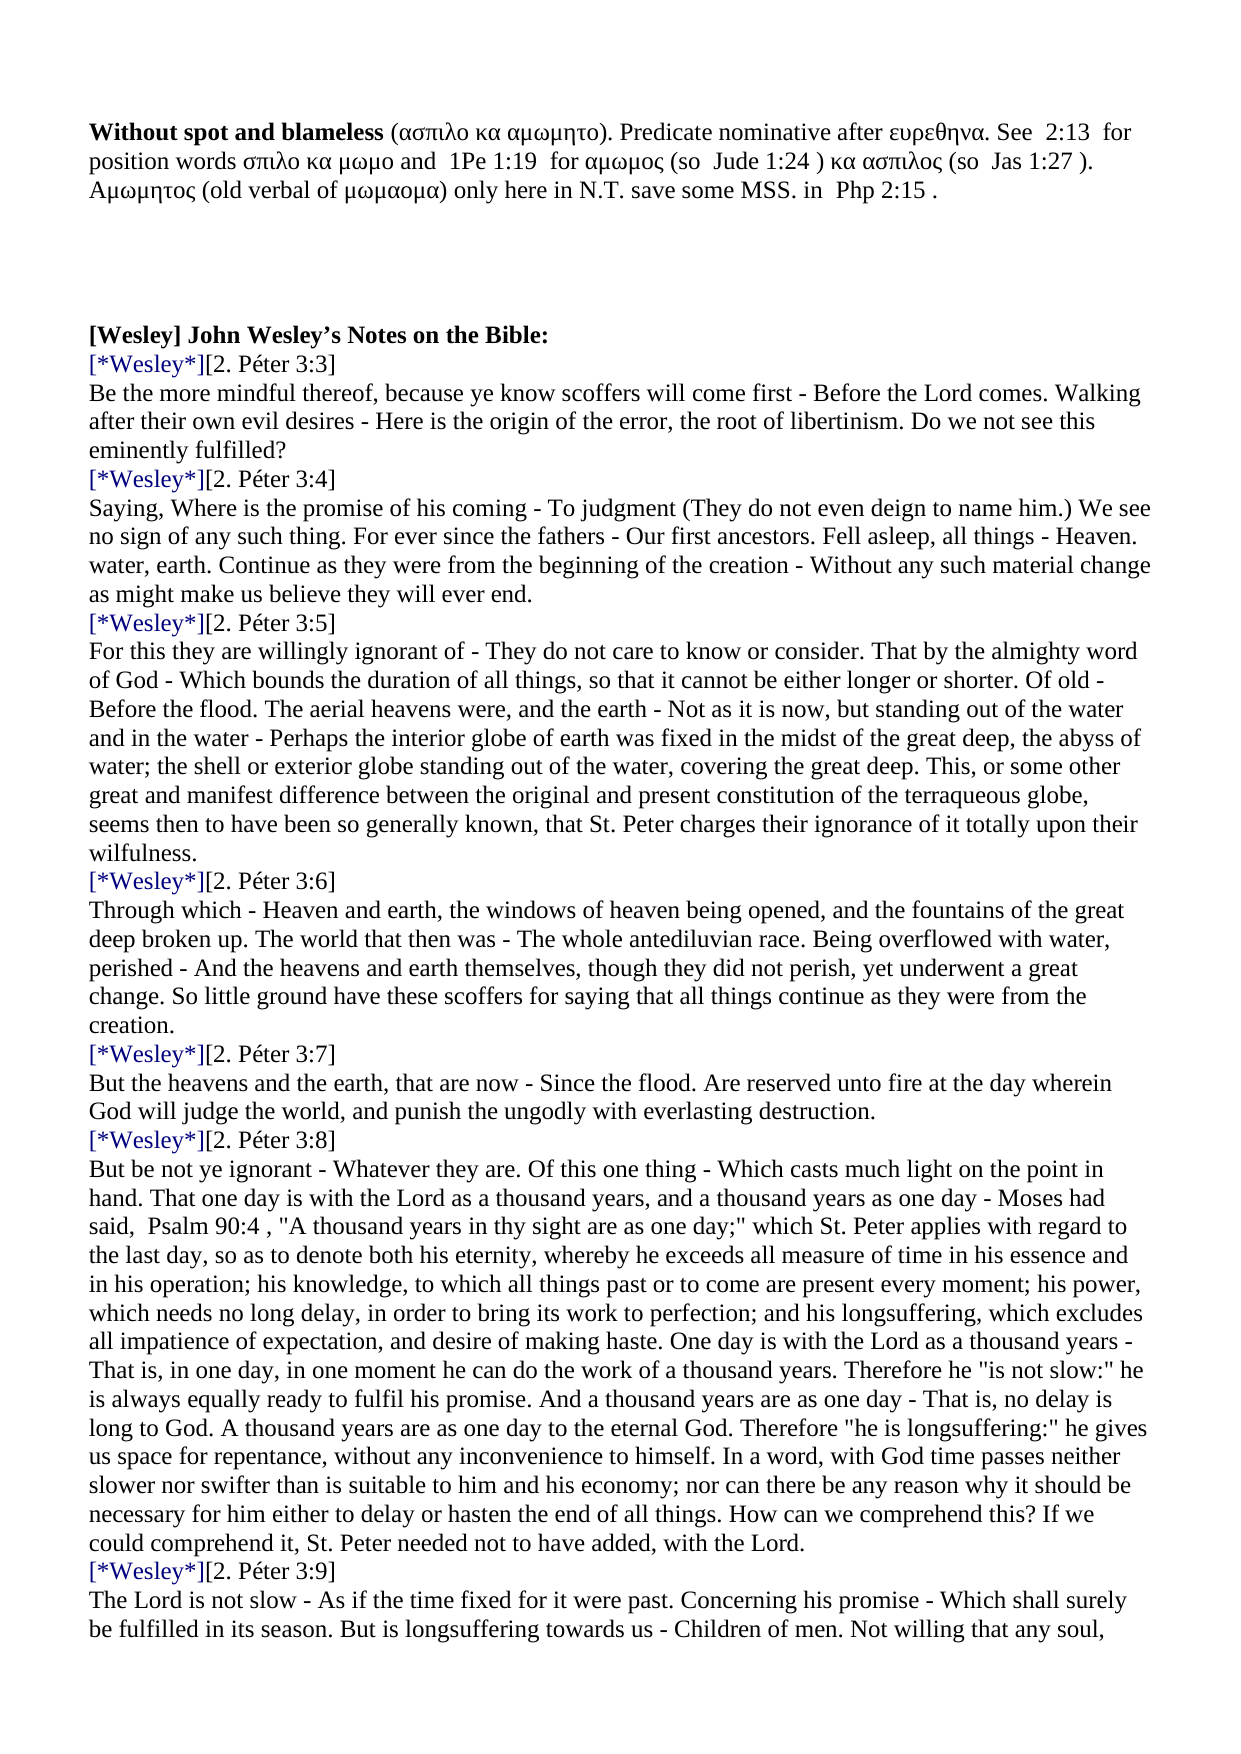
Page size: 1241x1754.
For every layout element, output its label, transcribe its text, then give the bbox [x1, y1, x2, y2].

text [*Wesley*][2. Péter 3:4] Saying, Where is the promise of his coming - To judgment (They do not even deign to name him.) We see no sign of any such thing. For ever since the fathers - Our first ancestors. Fell asleep, all things - Heaven. water, earth. Continue as they were from the beginning of the creation - Without any such material change as might make us believe they will ever end. [88, 464, 1152, 608]
text [*Wesley*][2. Péter 3:5] For this they are willingly ignorant of - They do not care to know or consider. That by the almighty word of God - Which bounds the duration of all things, so that it cannot be either longer or shorter. Of old - Before the flood. The aerial heavens were, and the earth - Not as it is now, but standing out of the water and in the water - Perhaps the interior globe of earth was fixed in the midst of the great deep, the abyss of water; the shell or exterior globe standing out of the water, covering the great deep. This, or some other great and manifest difference between the original and present constitution of the terraqueous globe, seems then to have been so generally known, that St. Peter charges their ignorance of it totally upon their wilfulness. [88, 608, 1152, 866]
text [*Wesley*][2. Péter 3:7] But the heavens and the earth, that are now - Since the flood. Are reserved unto fire at the day wherein God will judge the world, and punish the ungodly with everlasting destruction. [88, 1039, 1152, 1125]
text [*Wesley*][2. Péter 3:8] But be not ye ignorant - Whatever they are. Of this one thing - Which casts much light on the point in hand. That one day is with the Lord as a thousand years, and a thousand years as one day - Moses had said, Psalm 90:4 , "A thousand years in thy sight are as one day;" which St. Peter applies with regard to the last day, so as to denote both his eternity, whereby he exceeds all measure of time in his essence and in his operation; his knowledge, to which all things past or to come are present every moment; his power, which needs no long delay, in order to bring its work to perfection; and his longsuffering, which excludes all impatience of expectation, and desire of making haste. One day is with the Lord as a thousand years - That is, in one day, in one moment he can do the work of a thousand years. Therefore he "is not slow:" he is always equally ready to fulfil his promise. And a thousand years are as one day - That is, no delay is long to God. A thousand years are as one day to the eternal God. Therefore "he is longsuffering:" he gives us space for repentance, without any inconvenience to himself. In a word, with God time passes neither slower nor swifter than is suitable to him and his economy; nor can there be any reason why it should be necessary for him either to delay or hasten the end of all things. How can we comprehend this? If we could comprehend it, St. Peter needed not to have added, with the Lord. [88, 1125, 1152, 1556]
text [*Wesley*][2. Péter 3:3] Be the more mindful thereof, because ye know scoffers will come first - Before the Lord comes. Walking after their own evil desires - Here is the origin of the error, the root of libertinism. Do we not see this eminently fulfilled? [88, 349, 1152, 464]
text [*Wesley*][2. Péter 3:6] Through which - Heaven and earth, the windows of heaven being opened, and the fountains of the great deep broken up. The world that then was - The whole antediluvian race. Being overflowed with water, perished - And the heavens and earth themselves, though they did not perish, yet underwent a great change. So little ground have these scoffers for saying that all things continue as they were from the creation. [88, 866, 1152, 1039]
text Without spot and blameless (ασπιλο κα αμωμητο). Predicate nominative after ευρεθηνα. See 2:13 for position words σπιλο κα μωμο and 1Pe 1:19 for αμωμος (so Jude 1:24 ) κα ασπιλος (so Jas 1:27 ). Αμωμητος (old verbal of μωμαομα) only here in N.T. save some MSS. in Php 2:15 . [88, 88, 1152, 261]
text [Wesley] John Wesley’s Notes on the Bible: [88, 320, 1152, 349]
text [*Wesley*][2. Péter 3:9] The Lord is not slow - As if the time fixed for it were past. Concerning his promise - Which shall surely be fulfilled in its season. But is longsuffering towards us - Children of men. Not willing that any soul, [88, 1556, 1152, 1643]
